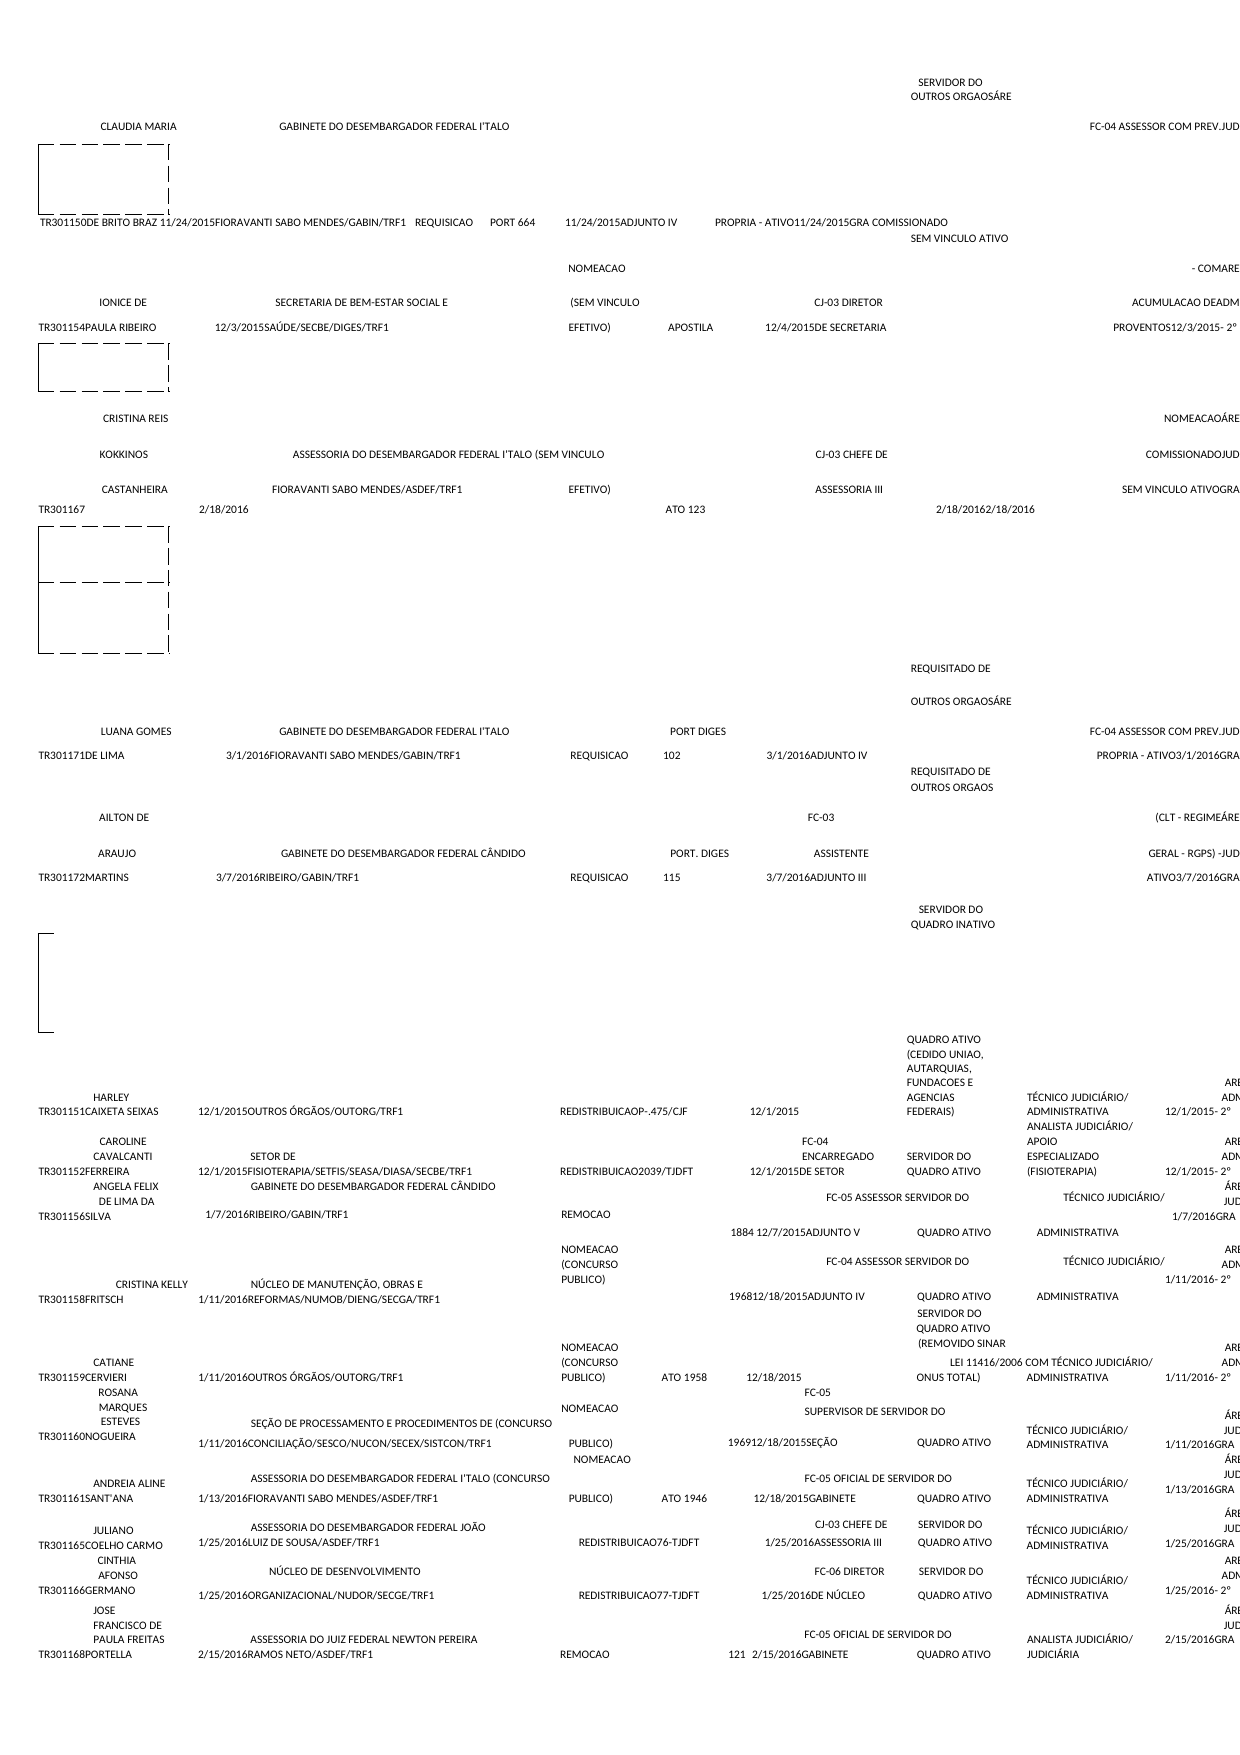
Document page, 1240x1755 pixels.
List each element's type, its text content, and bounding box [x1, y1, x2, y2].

table_cell CJ-03 CHEFE DE SERVIDOR DO [661, 1506, 1026, 1535]
table_cell [198, 1385, 561, 1416]
text SERVIDOR DO [748, 902, 1154, 916]
table_header FC-05 OFICIAL DE SERVIDOR DO 2/15/2016GABINETE QUADRO ATIVO [752, 1603, 1027, 1662]
text OUTROS ORGAOS [911, 780, 1160, 794]
table_cell REDISTRIBUICAO2039/TJDFT [560, 1120, 749, 1179]
table_cell SETOR DE 12/1/2015FISIOTERAPIA/SETFIS/SEASA/DIASA/SECBE/TRF1 [198, 1120, 560, 1179]
text SEM VINCULO ATIVO [911, 231, 1160, 245]
table_cell ÁRE JUD 1/13/2016GRA [1165, 1453, 1240, 1506]
table_cell TÉCNICO JUDICIÁRIO/ ADMINISTRATIVA [1026, 1553, 1165, 1603]
table_cell FC-05 OFICIAL DE SERVIDOR DO ATO 1946 12/18/2015GABINETE QUADRO ATIVO [661, 1453, 1026, 1506]
table_cell FC-05 SUPERVISOR DE SERVIDOR DO 196912/18/2015SEÇÃO QUADRO ATIVO [661, 1385, 1026, 1453]
table_cell SEÇÃO DE PROCESSAMENTO E PROCEDIMENTOS DE (CONCURSO 1/11/2016CONCILIAÇÃO/SESCO/NUCON/SECEX/SISTCON/TRF1 PUBLICO) [198, 1416, 661, 1453]
table_header ANALISTA JUDICIÁRIO/ JUDICIÁRIA [1027, 1603, 1165, 1662]
table_cell TÉCNICO JUDICIÁRIO/ ADMINISTRATIVA [1026, 1385, 1165, 1453]
text REQUISITADO DE [911, 764, 1160, 778]
table_cell CINTHIA AFONSO TR301166GERMANO [38, 1553, 198, 1603]
table_cell ÁRE JUD 1/11/2016GRA [1165, 1385, 1240, 1453]
text IONICE DE SECRETARIA DE BEM-ESTAR SOCIAL E (SEM VINCULO CJ-03 DIRETOR ACUMULACAO DEADM [38, 284, 1239, 312]
table_cell ARE ADM 1/25/2016- 2º [1165, 1553, 1240, 1603]
table_cell TÉCNICO JUDICIÁRIO/ ADMINISTRATIVA [1026, 1453, 1165, 1506]
table_cell 1/11/2016OUTROS ÓRGÃOS/OUTORG/TRF1 [198, 1307, 561, 1385]
table_cell 1/25/2016LUIZ DE SOUSA/ASDEF/TRF1 REDISTRIBUICAO76-TJDFT 1/25/2016ASSESSORIA III QUADRO ATIVO [198, 1535, 1026, 1553]
table_cell CATIANE TR301159CERVIERI [38, 1307, 198, 1385]
table_header REDISTRIBUICAOP-.475/CJF [560, 1033, 749, 1119]
table_header HARLEY TR301151CAIXETA SEIXAS [38, 1033, 198, 1119]
table_header 12/1/2015OUTROS ÓRGÃOS/OUTORG/TRF1 [198, 1033, 560, 1119]
table_header ARE ADM 12/1/2015- 2º [1165, 1033, 1240, 1119]
table_cell 1/7/2016RIBEIRO/GABIN/TRF1 [198, 1207, 561, 1243]
table_cell ARE ADM 1/11/2016- 2º [1165, 1307, 1240, 1385]
table_cell NOMEACAO [561, 1385, 661, 1416]
subtitle NOMEACAO - COMARE [38, 250, 1240, 278]
table_header [39, 343, 169, 391]
table_cell ATO 1958 12/18/2015 ONUS TOTAL) [661, 1370, 1026, 1385]
text OUTROS ORGAOSÁRE [911, 89, 1239, 103]
table_cell FC-04 ASSESSOR SERVIDOR DO TÉCNICO JUDICIÁRIO/ 196812/18/2015ADJUNTO IV QUADRO ATIVO ADMINISTRATIVA [661, 1243, 1165, 1307]
text TR301172MARTINS 3/7/2016RIBEIRO/GABIN/TRF1 REQUISICAO 115 3/7/2016ADJUNTO III ATIVO3/7/2016GRA [38, 870, 1239, 884]
table_cell CAROLINE CAVALCANTI TR301152FERREIRA [38, 1120, 198, 1179]
text TR301154PAULA RIBEIRO 12/3/2015SAÚDE/SECBE/DIGES/TRF1 EFETIVO) APOSTILA 12/4/2015DE SECRETARIA PROVENTOS12/3/2015- 2º [38, 320, 1239, 334]
text OUTROS ORGAOSÁRE [911, 694, 1239, 708]
table_header GABINETE DO DESEMBARGADOR FEDERAL CÂNDIDO [198, 1179, 661, 1207]
table_cell ROSANA MARQUES ESTEVES TR301160NOGUEIRA [38, 1385, 198, 1453]
text CRISTINA REIS NOMEACAOÁRE [38, 400, 1239, 428]
table_header TÉCNICO JUDICIÁRIO/ ADMINISTRATIVA [1027, 1033, 1165, 1119]
table_cell NOMEACAO (CONCURSO PUBLICO) [561, 1243, 661, 1307]
table_header REMOCAO [560, 1603, 660, 1662]
table_cell ANALISTA JUDICIÁRIO/ APOIO ESPECIALIZADO (FISIOTERAPIA) [1027, 1120, 1165, 1179]
text QUADRO INATIVO [911, 917, 1239, 931]
table_header 121 [660, 1603, 752, 1662]
text AILTON DE FC-03 (CLT - REGIMEÁRE [38, 799, 1239, 827]
table_cell ARE ADM 1/11/2016- 2º [1165, 1243, 1240, 1307]
table_cell ÁRE JUD 1/25/2016GRA [1165, 1506, 1240, 1553]
text KOKKINOS ASSESSORIA DO DESEMBARGADOR FEDERAL I'TALO (SEM VINCULO CJ-03 CHEFE DE COMISSIONADOJUD [38, 436, 1239, 464]
table_cell TÉCNICO JUDICIÁRIO/ ADMINISTRATIVA [1026, 1506, 1165, 1553]
text TR301150DE BRITO BRAZ 11/24/2015FIORAVANTI SABO MENDES/GABIN/TRF1 REQUISICAO PORT 664 11/24/2015ADJUNTO IV PROPRIA - ATIVO11/24/2015GRA COMISSIONADO [40, 215, 1239, 229]
text TR301167 2/18/2016 ATO 123 2/18/20162/18/2016 [38, 503, 1239, 517]
table_cell [39, 582, 169, 652]
table_header FC-05 ASSESSOR SERVIDOR DO TÉCNICO JUDICIÁRIO/ 1884 12/7/2015ADJUNTO V QUADRO ATIVO ADMINISTRATIVA [661, 1179, 1165, 1243]
table_cell NOMEACAO ASSESSORIA DO DESEMBARGADOR FEDERAL I'TALO (CONCURSO 1/13/2016FIORAVANTI SABO MENDES/ASDEF/TRF1 PUBLICO) [198, 1453, 661, 1506]
table_header [39, 144, 169, 214]
text LUANA GOMES GABINETE DO DESEMBARGADOR FEDERAL I'TALO PORT DIGES FC-04 ASSESSOR COM PREV.JUD [38, 713, 1239, 741]
table_header [39, 933, 58, 1032]
table_cell NÚCLEO DE MANUTENÇÃO, OBRAS E 1/11/2016REFORMAS/NUMOB/DIENG/SECGA/TRF1 [198, 1243, 561, 1307]
table_header ÁRE JUD 1/7/2016GRA [1165, 1179, 1240, 1243]
text TR301171DE LIMA 3/1/2016FIORAVANTI SABO MENDES/GABIN/TRF1 REQUISICAO 102 3/1/2016ADJUNTO IV PROPRIA - ATIVO3/1/2016GRA [38, 748, 1239, 762]
table_cell JULIANO TR301165COELHO CARMO [38, 1506, 198, 1553]
table_header JOSE FRANCISCO DE PAULA FREITAS TR301168PORTELLA [38, 1603, 198, 1662]
table_cell CRISTINA KELLY TR301158FRITSCH [38, 1243, 198, 1307]
table_cell FC-04 ENCARREGADO 12/1/2015DE SETOR [750, 1120, 907, 1179]
table_cell NÚCLEO DE DESENVOLVIMENTO FC-06 DIRETOR SERVIDOR DO 1/25/2016ORGANIZACIONAL/NUDOR/SECGE/TRF1 REDISTRIBUICAO77-TJDFT 1/25/2016DE NÚCLEO QUADRO ATIVO [198, 1553, 1026, 1603]
table_cell ARE ADM 12/1/2015- 2º [1165, 1120, 1240, 1179]
table_cell REMOCAO [561, 1207, 661, 1243]
table_cell ANDREIA ALINE TR301161SANT'ANA [38, 1453, 198, 1506]
text CLAUDIA MARIA GABINETE DO DESEMBARGADOR FEDERAL I'TALO FC-04 ASSESSOR COM PREV.JUD [38, 108, 1239, 136]
text CASTANHEIRA FIORAVANTI SABO MENDES/ASDEF/TRF1 EFETIVO) ASSESSORIA III SEM VINCULO ATIVOGRA [38, 471, 1239, 499]
table_cell SERVIDOR DO QUADRO ATIVO (REMOVIDO SINAR LEI 11416/2006 COM TÉCNICO JUDICIÁRIO/ [661, 1307, 1165, 1370]
table_header ÁRE JUD 2/15/2016GRA [1165, 1603, 1240, 1662]
table_cell ADMINISTRATIVA [1026, 1370, 1165, 1385]
table_header ASSESSORIA DO JUIZ FEDERAL NEWTON PEREIRA 2/15/2016RAMOS NETO/ASDEF/TRF1 [198, 1603, 560, 1662]
table_cell NOMEACAO (CONCURSO PUBLICO) [561, 1307, 661, 1385]
text ARAUJO GABINETE DO DESEMBARGADOR FEDERAL CÂNDIDO PORT. DIGES ASSISTENTE GERAL - RGPS) -JUD [38, 835, 1239, 863]
table_header [39, 526, 169, 582]
table_header 12/1/2015 [750, 1033, 907, 1119]
table_header QUADRO ATIVO (CEDIDO UNIAO, AUTARQUIAS, FUNDACOES E AGENCIAS FEDERAIS) [907, 1033, 1027, 1119]
table_header ANGELA FELIX DE LIMA DA TR301156SILVA [38, 1179, 198, 1243]
table_cell SERVIDOR DO QUADRO ATIVO [907, 1120, 1027, 1179]
text REQUISITADO DE [911, 662, 1160, 676]
table_cell ASSESSORIA DO DESEMBARGADOR FEDERAL JOÃO [198, 1506, 661, 1535]
